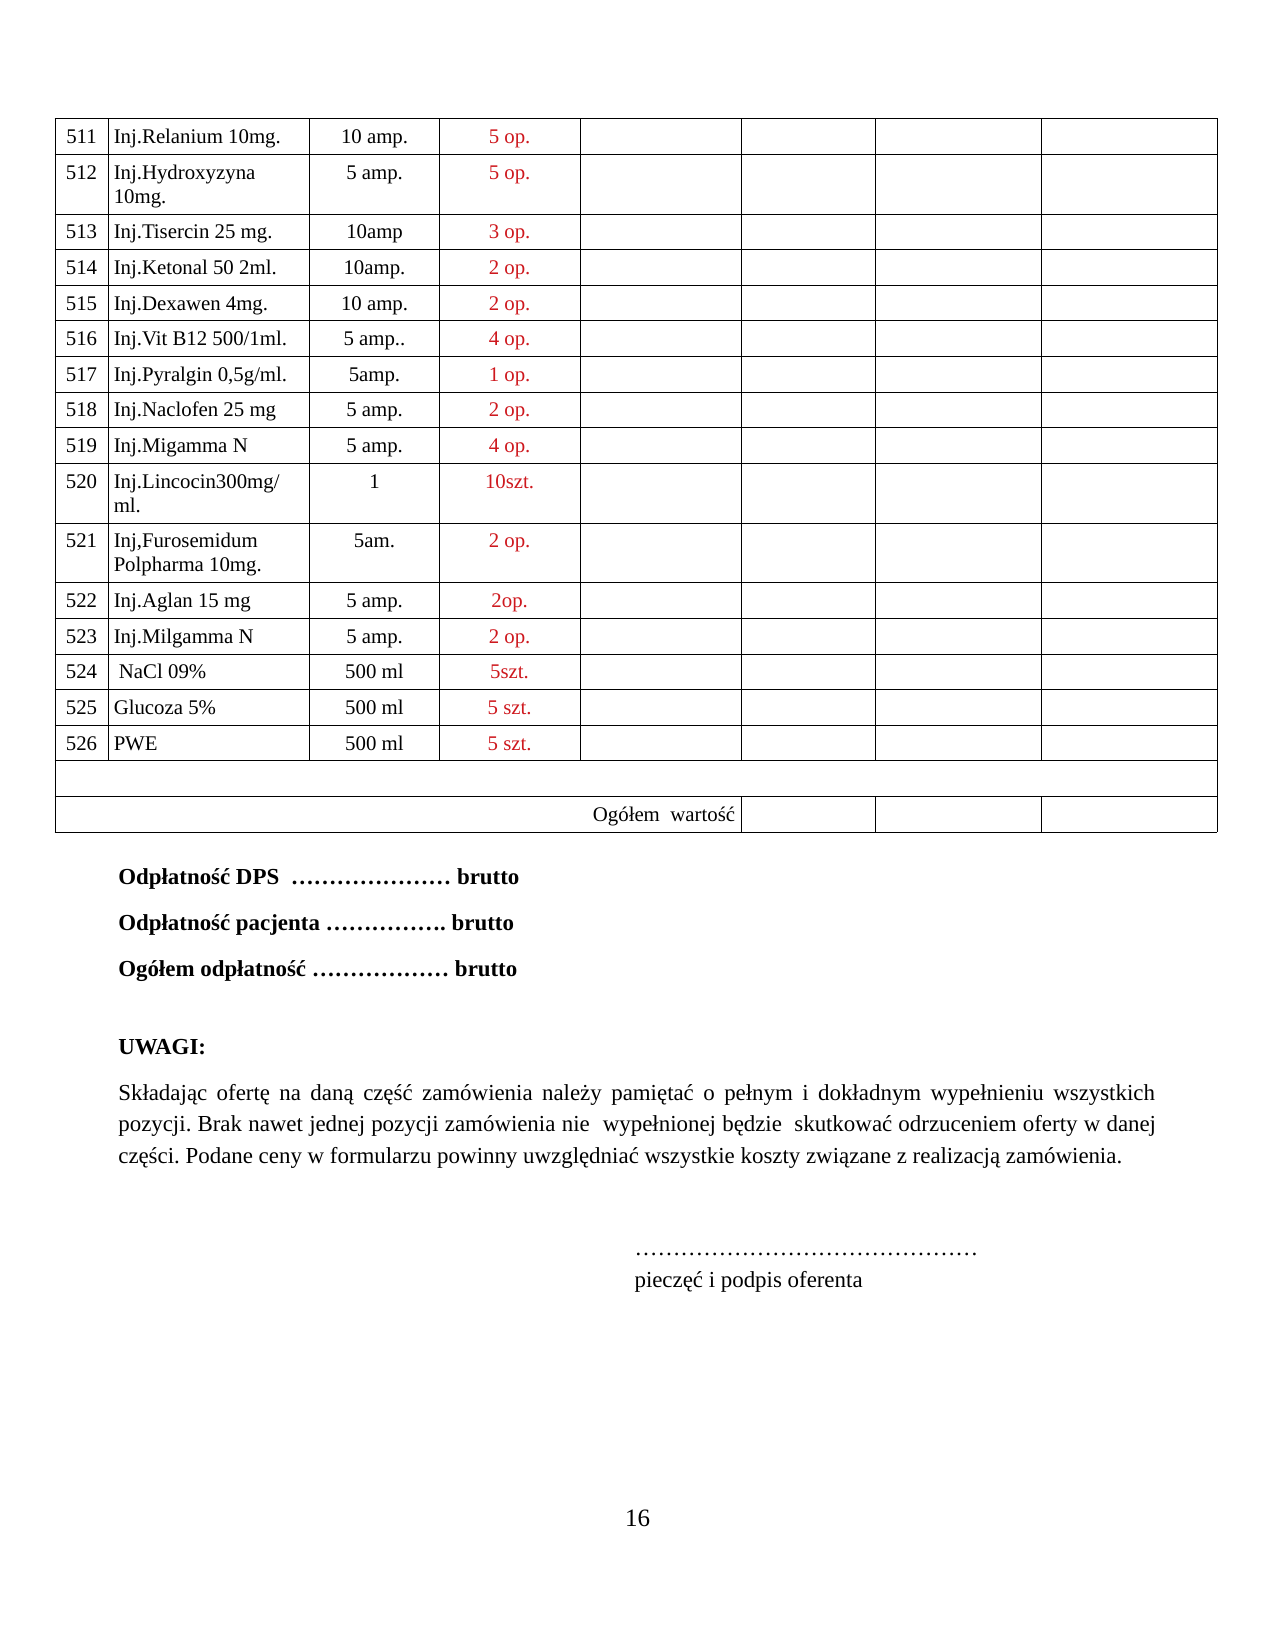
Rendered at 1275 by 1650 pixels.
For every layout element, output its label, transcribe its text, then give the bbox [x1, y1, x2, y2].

table_cell 521 [56, 524, 108, 582]
text ……………………………………… pieczęć i podpis oferenta [634, 1234, 1157, 1292]
table_cell 5 amp.. [310, 321, 439, 356]
table_cell [876, 321, 1041, 356]
table_cell [581, 583, 741, 618]
table_cell 5 szt. [440, 726, 580, 760]
table_cell [581, 119, 741, 154]
table_cell [1042, 619, 1217, 653]
table_cell 513 [56, 215, 108, 249]
table_cell [876, 250, 1041, 285]
table_cell [581, 619, 741, 653]
table_cell 511 [56, 119, 108, 154]
table_cell 10 amp. [310, 119, 439, 154]
table_cell Inj.Naclofen 25 mg [109, 393, 309, 427]
table_cell [1042, 655, 1217, 689]
table_cell 500 ml [310, 726, 439, 760]
table_cell Inj.Relanium 10mg. [109, 119, 309, 154]
table_cell [742, 583, 875, 618]
table_cell 1 [310, 464, 439, 522]
table_cell Inj.Hydroxyzyna 10mg. [109, 155, 309, 213]
table_cell [876, 619, 1041, 653]
table_cell Inj.Tisercin 25 mg. [109, 215, 309, 249]
table_cell [1042, 726, 1217, 760]
table_cell 5 amp. [310, 583, 439, 618]
table_cell [581, 393, 741, 427]
table_cell [876, 393, 1041, 427]
table_cell [1042, 155, 1217, 213]
table_cell [581, 286, 741, 320]
table_cell 5 amp. [310, 155, 439, 213]
table_cell [876, 119, 1041, 154]
table_cell [742, 393, 875, 427]
table_cell [742, 357, 875, 392]
table_cell Inj.Migamma N [109, 428, 309, 463]
table_cell [742, 797, 875, 832]
table_cell 514 [56, 250, 108, 285]
table_cell 5 amp. [310, 393, 439, 427]
table_cell [1042, 321, 1217, 356]
table_cell [1042, 428, 1217, 463]
table_cell [876, 524, 1041, 582]
table_cell [56, 761, 1217, 796]
table_cell [742, 619, 875, 653]
table_cell [742, 286, 875, 320]
table_cell [1042, 393, 1217, 427]
table_cell 524 [56, 655, 108, 689]
table_cell [581, 321, 741, 356]
table_cell Inj.Pyralgin 0,5g/ml. [109, 357, 309, 392]
table_cell 525 [56, 690, 108, 725]
table_cell 5 szt. [440, 690, 580, 725]
table_cell 2op. [440, 583, 580, 618]
table_cell [742, 690, 875, 725]
table_cell [581, 250, 741, 285]
table_cell 517 [56, 357, 108, 392]
table_cell [742, 321, 875, 356]
table_cell 10amp. [310, 250, 439, 285]
table_cell [1042, 119, 1217, 154]
table_cell [876, 583, 1041, 618]
table_cell [1042, 524, 1217, 582]
table_cell [1042, 357, 1217, 392]
table_cell Inj.Vit B12 500/1ml. [109, 321, 309, 356]
table_cell [876, 690, 1041, 725]
table_cell [876, 286, 1041, 320]
table_cell 5 amp. [310, 619, 439, 653]
table_cell 2 op. [440, 250, 580, 285]
table_cell Inj.Ketonal 50 2ml. [109, 250, 309, 285]
table_cell Glucoza 5% [109, 690, 309, 725]
table_cell 500 ml [310, 690, 439, 725]
table_cell 5szt. [440, 655, 580, 689]
table_cell [742, 215, 875, 249]
table_cell [581, 428, 741, 463]
table_cell Inj.Dexawen 4mg. [109, 286, 309, 320]
table_cell [876, 797, 1041, 832]
table_cell 3 op. [440, 215, 580, 249]
table_cell [742, 464, 875, 522]
text UWAGI: [118, 1001, 1157, 1059]
table_cell [876, 428, 1041, 463]
table_cell 2 op. [440, 524, 580, 582]
table_cell [742, 524, 875, 582]
text Składając ofertę na daną część zamówienia należy pamiętać o pełnym i dokładnym wypełnieniu wszystkich pozycji. Brak nawet jednej pozycji zamówienia nie wypełnionej będzie skutkować odrzuceniem oferty w danej części. Podane ceny w formularzu powinny uwzględniać wszystkie koszty związane z realizacją zamówienia. [118, 1079, 1157, 1168]
table_cell 5 op. [440, 119, 580, 154]
table_cell 515 [56, 286, 108, 320]
table_cell [1042, 286, 1217, 320]
table_cell 10amp [310, 215, 439, 249]
table_cell PWE [109, 726, 309, 760]
table_cell Inj,Furosemidum Polpharma 10mg. [109, 524, 309, 582]
table_cell 2 op. [440, 286, 580, 320]
table_cell 10szt. [440, 464, 580, 522]
table_cell [742, 726, 875, 760]
table_cell 4 op. [440, 428, 580, 463]
text Odpłatność pacjenta ……………. brutto [118, 909, 1157, 935]
table_cell 523 [56, 619, 108, 653]
table_cell 4 op. [440, 321, 580, 356]
table_cell [1042, 215, 1217, 249]
table_cell 518 [56, 393, 108, 427]
table_cell 2 op. [440, 619, 580, 653]
table_cell Inj.Lincocin300mg/ml. [109, 464, 309, 522]
table_cell 1 op. [440, 357, 580, 392]
table_cell 5amp. [310, 357, 439, 392]
table_cell [581, 464, 741, 522]
table_cell Ogółem wartość [56, 797, 741, 832]
table_cell 5am. [310, 524, 439, 582]
table_cell [581, 726, 741, 760]
table_cell [742, 250, 875, 285]
table_cell [581, 524, 741, 582]
table_cell [581, 215, 741, 249]
table_cell 10 amp. [310, 286, 439, 320]
table_cell [581, 655, 741, 689]
table_cell [1042, 250, 1217, 285]
table_cell [1042, 583, 1217, 618]
table_cell 512 [56, 155, 108, 213]
text Odpłatność DPS ………………… brutto [118, 863, 1157, 889]
table_cell [581, 155, 741, 213]
table_cell [1042, 464, 1217, 522]
table_cell 2 op. [440, 393, 580, 427]
table_cell [581, 357, 741, 392]
table_cell Inj.Aglan 15 mg [109, 583, 309, 618]
table_cell [876, 215, 1041, 249]
table_cell 516 [56, 321, 108, 356]
table_cell 519 [56, 428, 108, 463]
table_cell NaCl 09% [109, 655, 309, 689]
table_cell [1042, 690, 1217, 725]
table_cell [876, 464, 1041, 522]
table_cell [876, 357, 1041, 392]
table_cell [876, 155, 1041, 213]
text Ogółem odpłatność ……………… brutto [118, 955, 1157, 981]
table_cell 520 [56, 464, 108, 522]
table_cell [876, 726, 1041, 760]
table_cell 5 amp. [310, 428, 439, 463]
table_cell [742, 428, 875, 463]
table_cell [581, 690, 741, 725]
table_cell 500 ml [310, 655, 439, 689]
table_cell [876, 655, 1041, 689]
table_cell 522 [56, 583, 108, 618]
table_cell [742, 155, 875, 213]
table_cell 526 [56, 726, 108, 760]
table_cell 5 op. [440, 155, 580, 213]
table_cell [1042, 797, 1217, 832]
table_cell Inj.Milgamma N [109, 619, 309, 653]
table_cell [742, 655, 875, 689]
table_cell [742, 119, 875, 154]
